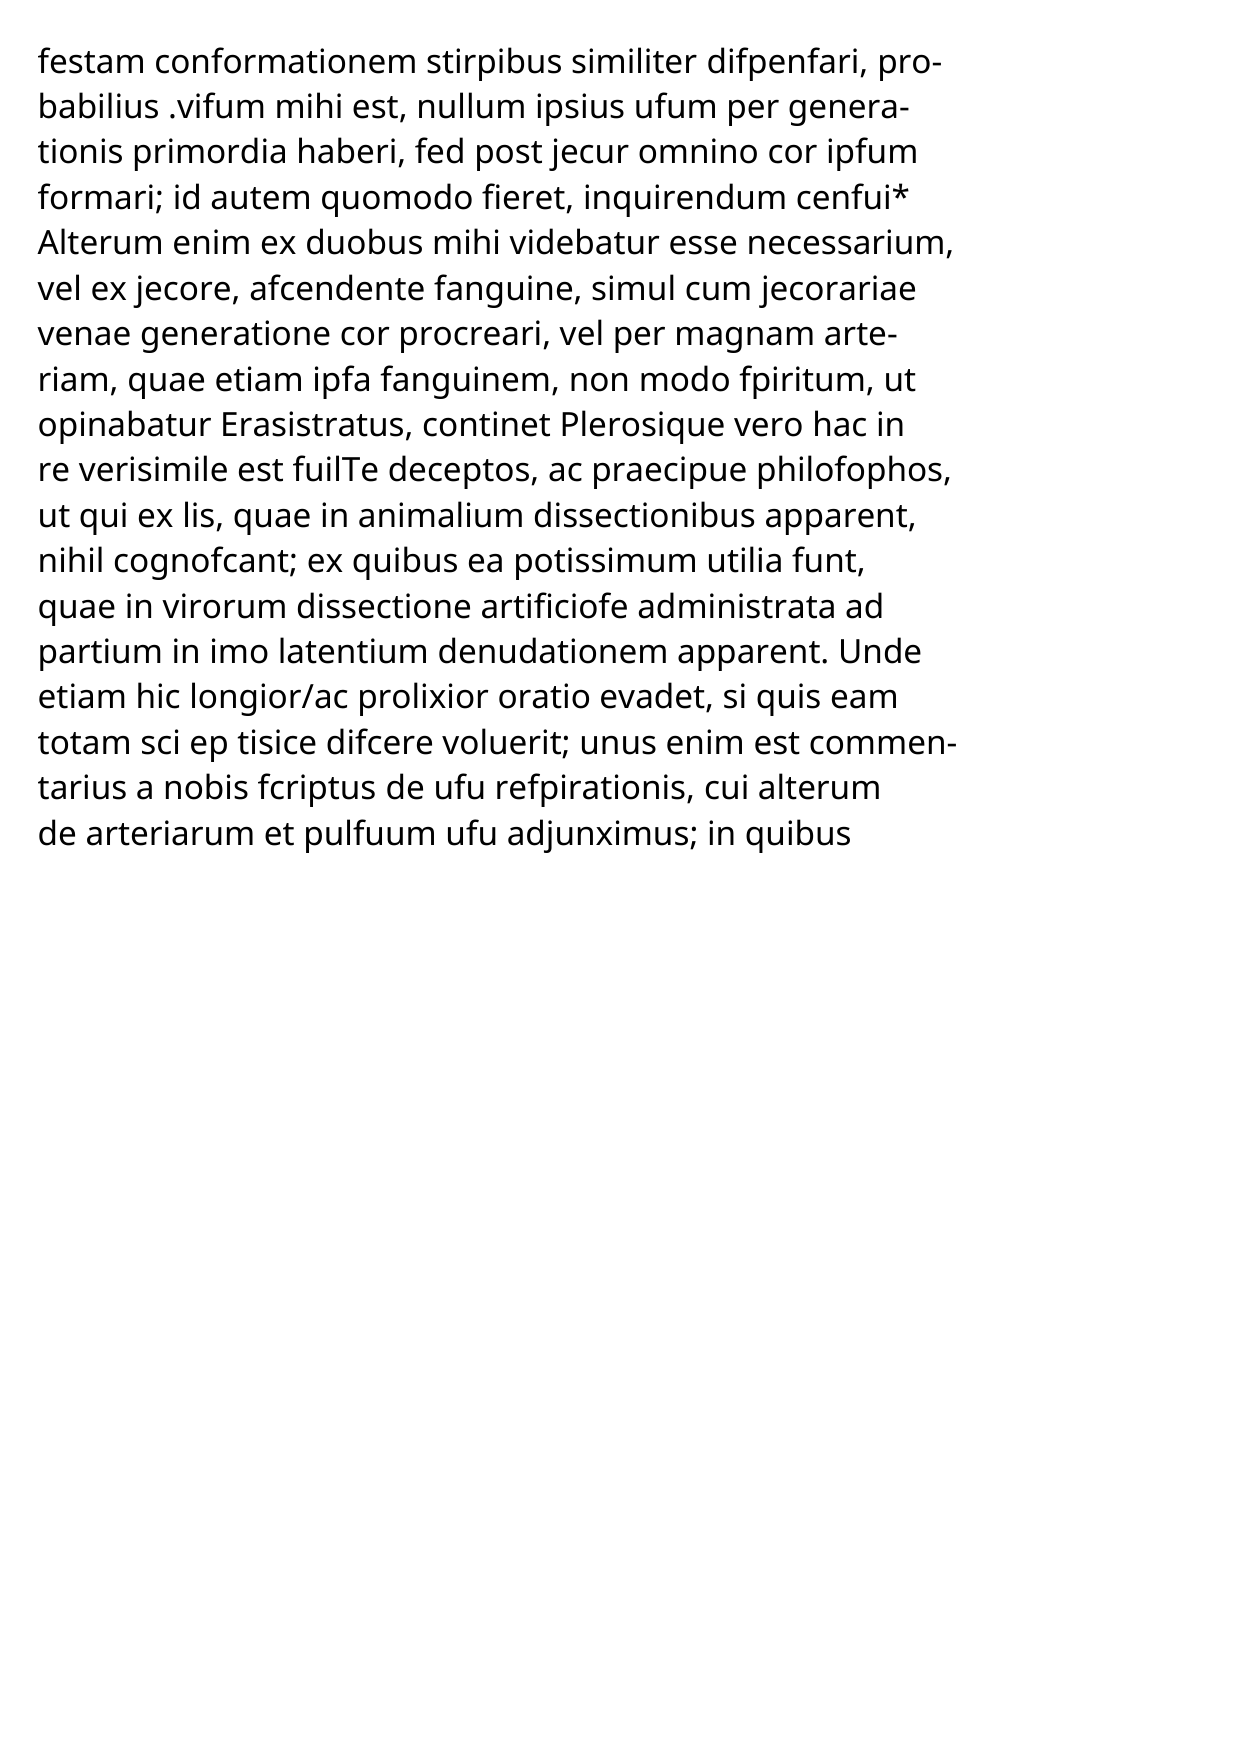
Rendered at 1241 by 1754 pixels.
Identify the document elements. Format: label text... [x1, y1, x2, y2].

text festam conformationem stirpibus similiter difpenfari, pro- babilius .vifum mihi est, nullum ipsius ufum per genera- tionis primordia haberi, fed post jecur omnino cor ipfum formari; id autem quomodo fieret, inquirendum cenfui* Alterum enim ex duobus mihi videbatur esse necessarium, vel ex jecore, afcendente fanguine, simul cum jecorariae venae generatione cor procreari, vel per magnam arte- riam, quae etiam ipfa fanguinem, non modo fpiritum, ut opinabatur Erasistratus, continet Plerosique vero hac in re verisimile est fuilTe deceptos, ac praecipue philofophos, ut qui ex lis, quae in animalium dissectionibus apparent, nihil cognofcant; ex quibus ea potissimum utilia funt, quae in virorum dissectione artificiofe administrata ad partium in imo latentium denudationem apparent. Unde etiam hic longior/ac prolixior oratio evadet, si quis eam totam sci ep tisice difcere voluerit; unus enim est commen- tarius a nobis fcriptus de ufu refpirationis, cui alterum de arteriarum et pulfuum ufu adjunximus; in quibus [37, 37, 1203, 855]
